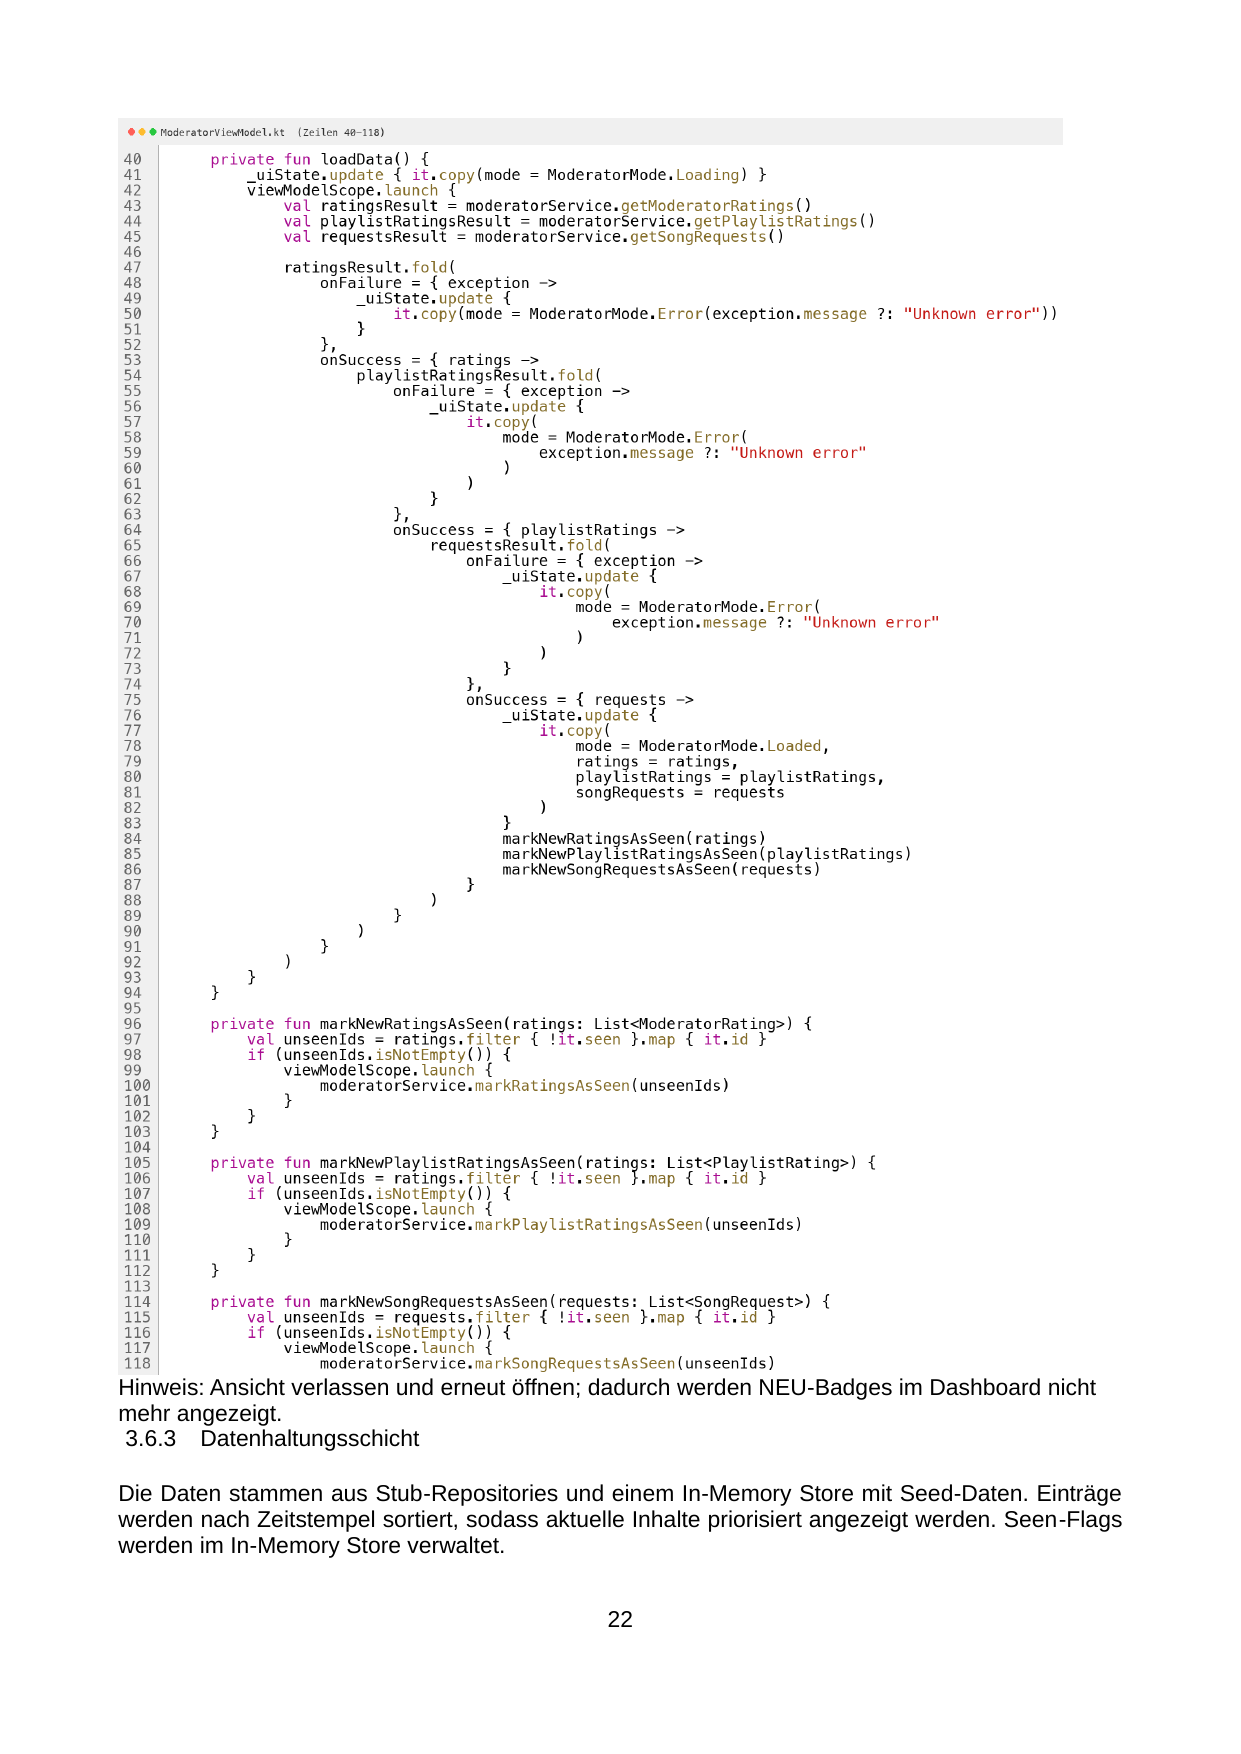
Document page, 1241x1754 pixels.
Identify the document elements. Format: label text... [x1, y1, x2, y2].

text Die Daten stammen aus Stub‑Repositories und einem In‑Memory Store mit Seed‑Daten. Einträge werden nach Zeitstempel sortiert, sodass aktuelle Inhalte priorisiert angezeigt werden. Seen‑Flags werden im In‑Memory Store verwaltet. [118, 1481, 1122, 1558]
picture [118, 118, 1063, 1375]
subtitle Datenhaltungsschicht [125, 1426, 1122, 1452]
text Hinweis: Ansicht verlassen und erneut öffnen; dadurch werden NEU‑Badges im Dashboard nicht mehr angezeigt. [118, 1375, 1122, 1426]
